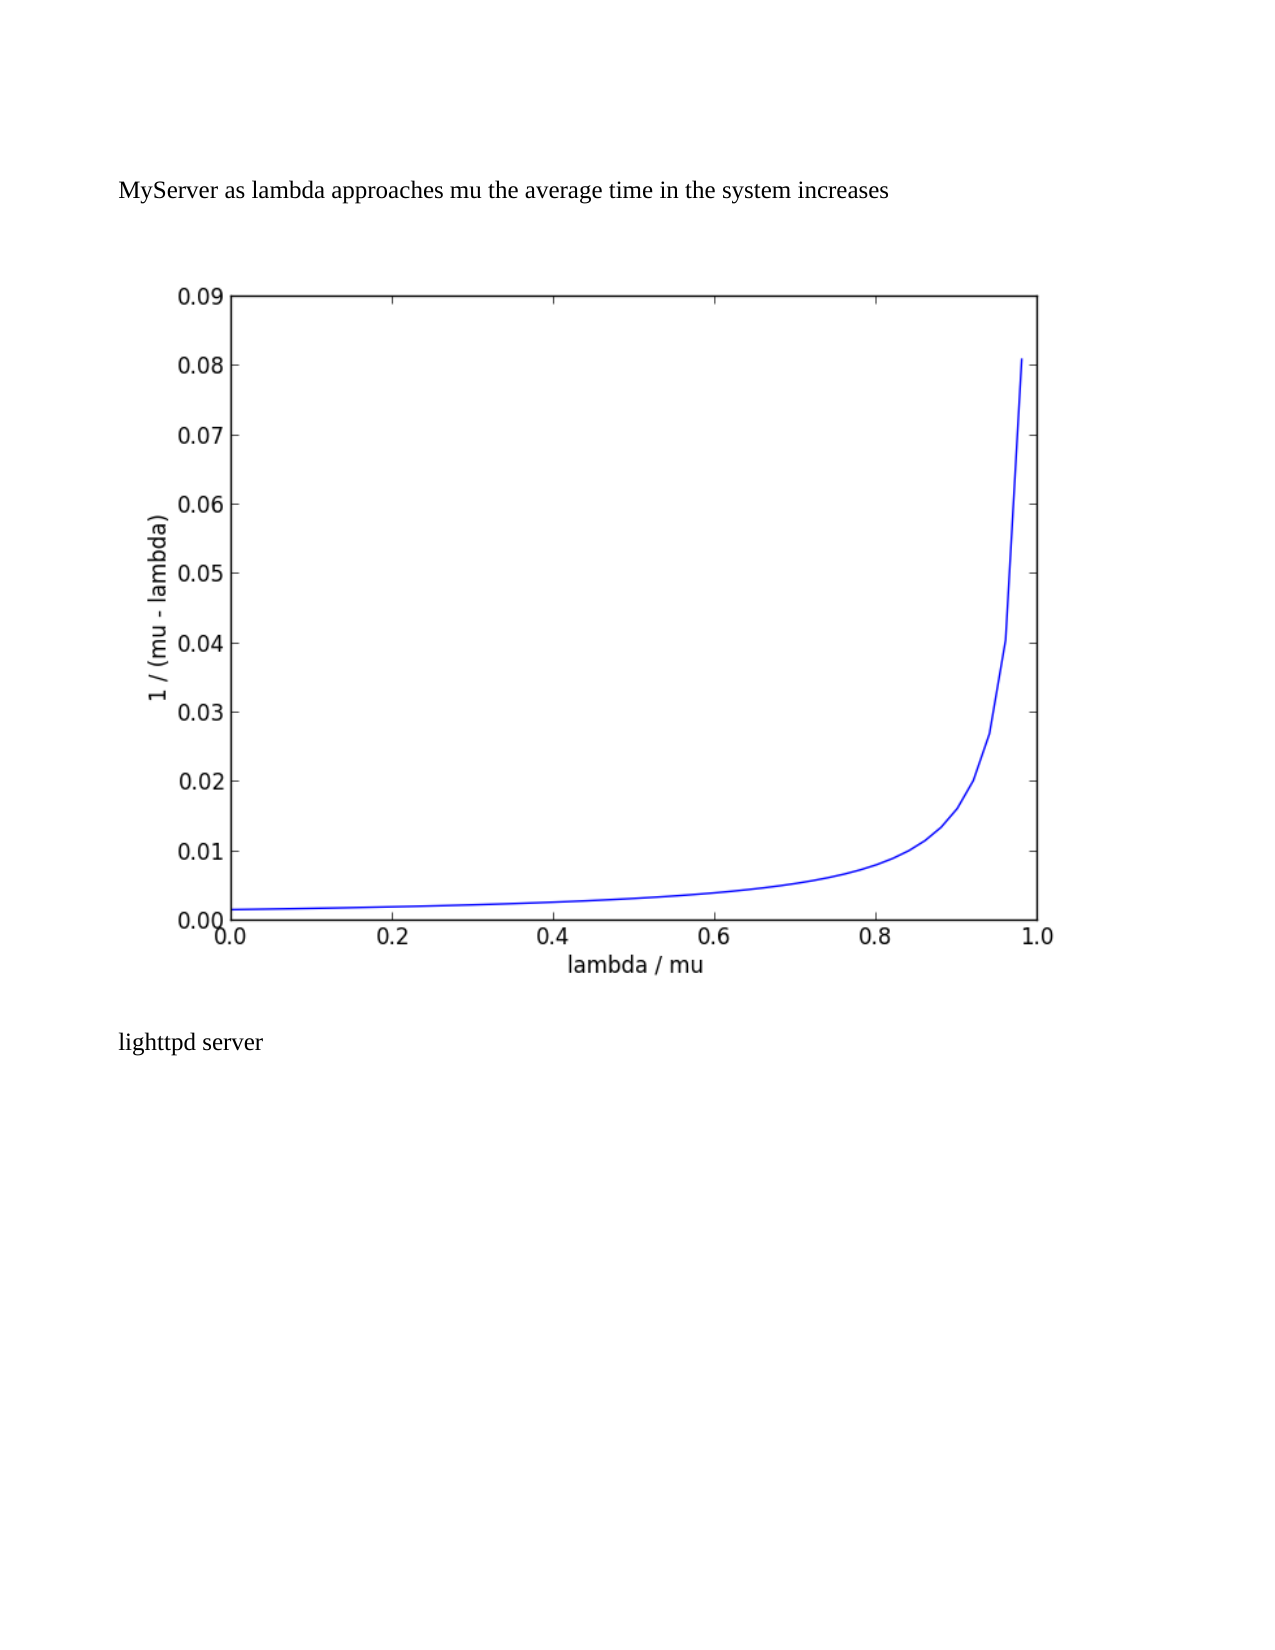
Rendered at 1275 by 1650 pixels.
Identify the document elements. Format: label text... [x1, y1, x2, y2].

text lighttpd server [118, 1027, 1157, 1056]
text MyServer as lambda approaches mu the average time in the system increases [118, 176, 1157, 204]
picture [102, 219, 1142, 999]
